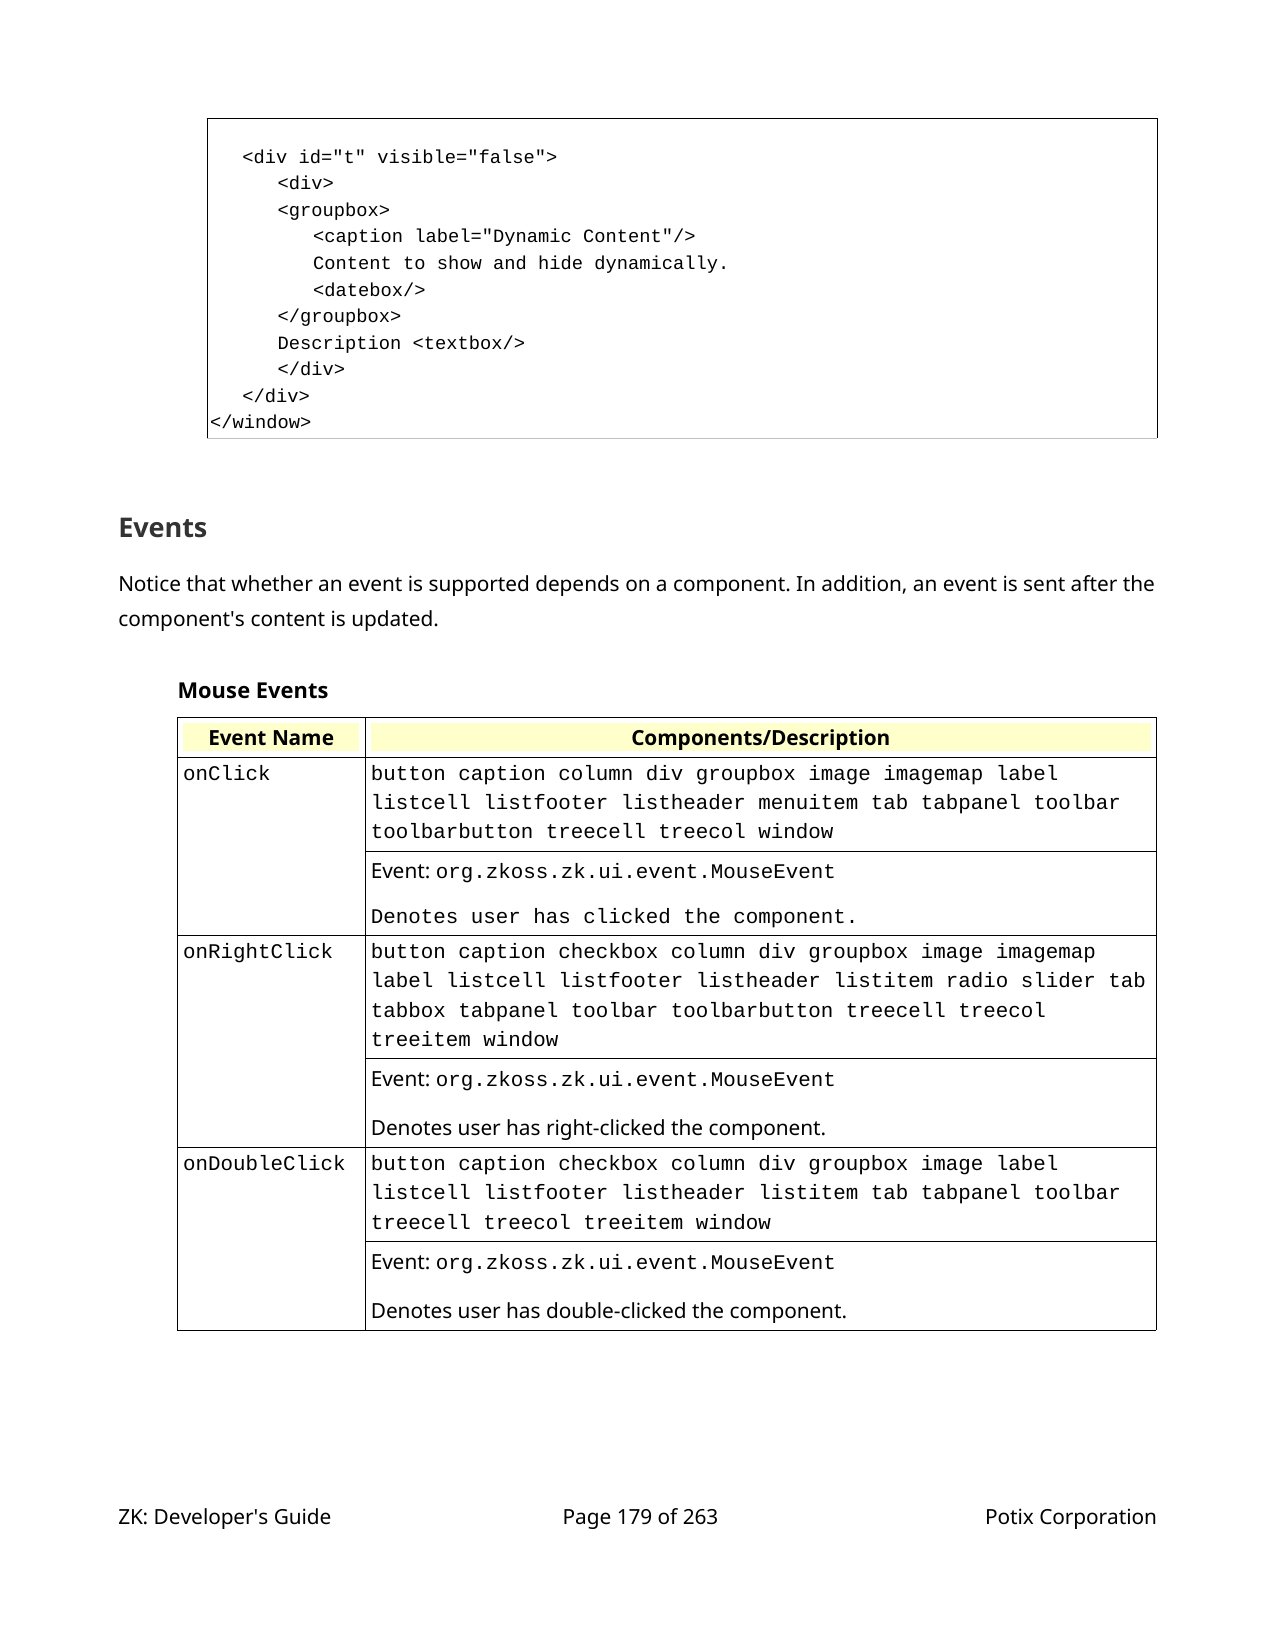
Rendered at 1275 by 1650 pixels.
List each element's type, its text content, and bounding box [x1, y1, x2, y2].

table_cell onDoubleClick [178, 1148, 365, 1330]
table_cell Event: org.zkoss.zk.ui.event.MouseEvent Denotes user has clicked the component. [366, 852, 1156, 935]
table_header button caption checkbox column div groupbox image label listcell listfooter listheader listitem tab tabpanel toolbar treecell treecol treeitem window [366, 1148, 1156, 1241]
table_cell Event: org.zkoss.zk.ui.event.MouseEvent Denotes user has double-clicked the component. [366, 1242, 1156, 1330]
table_header button caption column div groupbox image imagemap label listcell listfooter listheader menuitem tab tabpanel toolbar toolbarbutton treecell treecol window [366, 758, 1156, 851]
subtitle Mouse Events [177, 675, 1157, 705]
table_cell onRightClick [178, 936, 365, 1147]
subtitle Events [118, 508, 1157, 545]
table_header Components/Description [366, 718, 1156, 757]
text Notice that whether an event is supported depends on a component. In addition, an event is sent after the component's content is updated. [118, 569, 1157, 632]
table_header button caption checkbox column div groupbox image imagemap label listcell listfooter listheader listitem radio slider tab tabbox tabpanel toolbar toolbarbutton treecell treecol treeitem window [366, 936, 1156, 1058]
table_cell Event: org.zkoss.zk.ui.event.MouseEvent Denotes user has right-clicked the component. [366, 1059, 1156, 1147]
table_cell onClick [178, 758, 365, 935]
table_header Event Name [178, 718, 365, 757]
text <div id="t" visible="false"> <div> <groupbox> <caption label="Dynamic Content"/> Content to show and hide dynamically. <datebox/> </groupbox> Description <textbox/> </div> </div> </window> [208, 119, 1157, 438]
